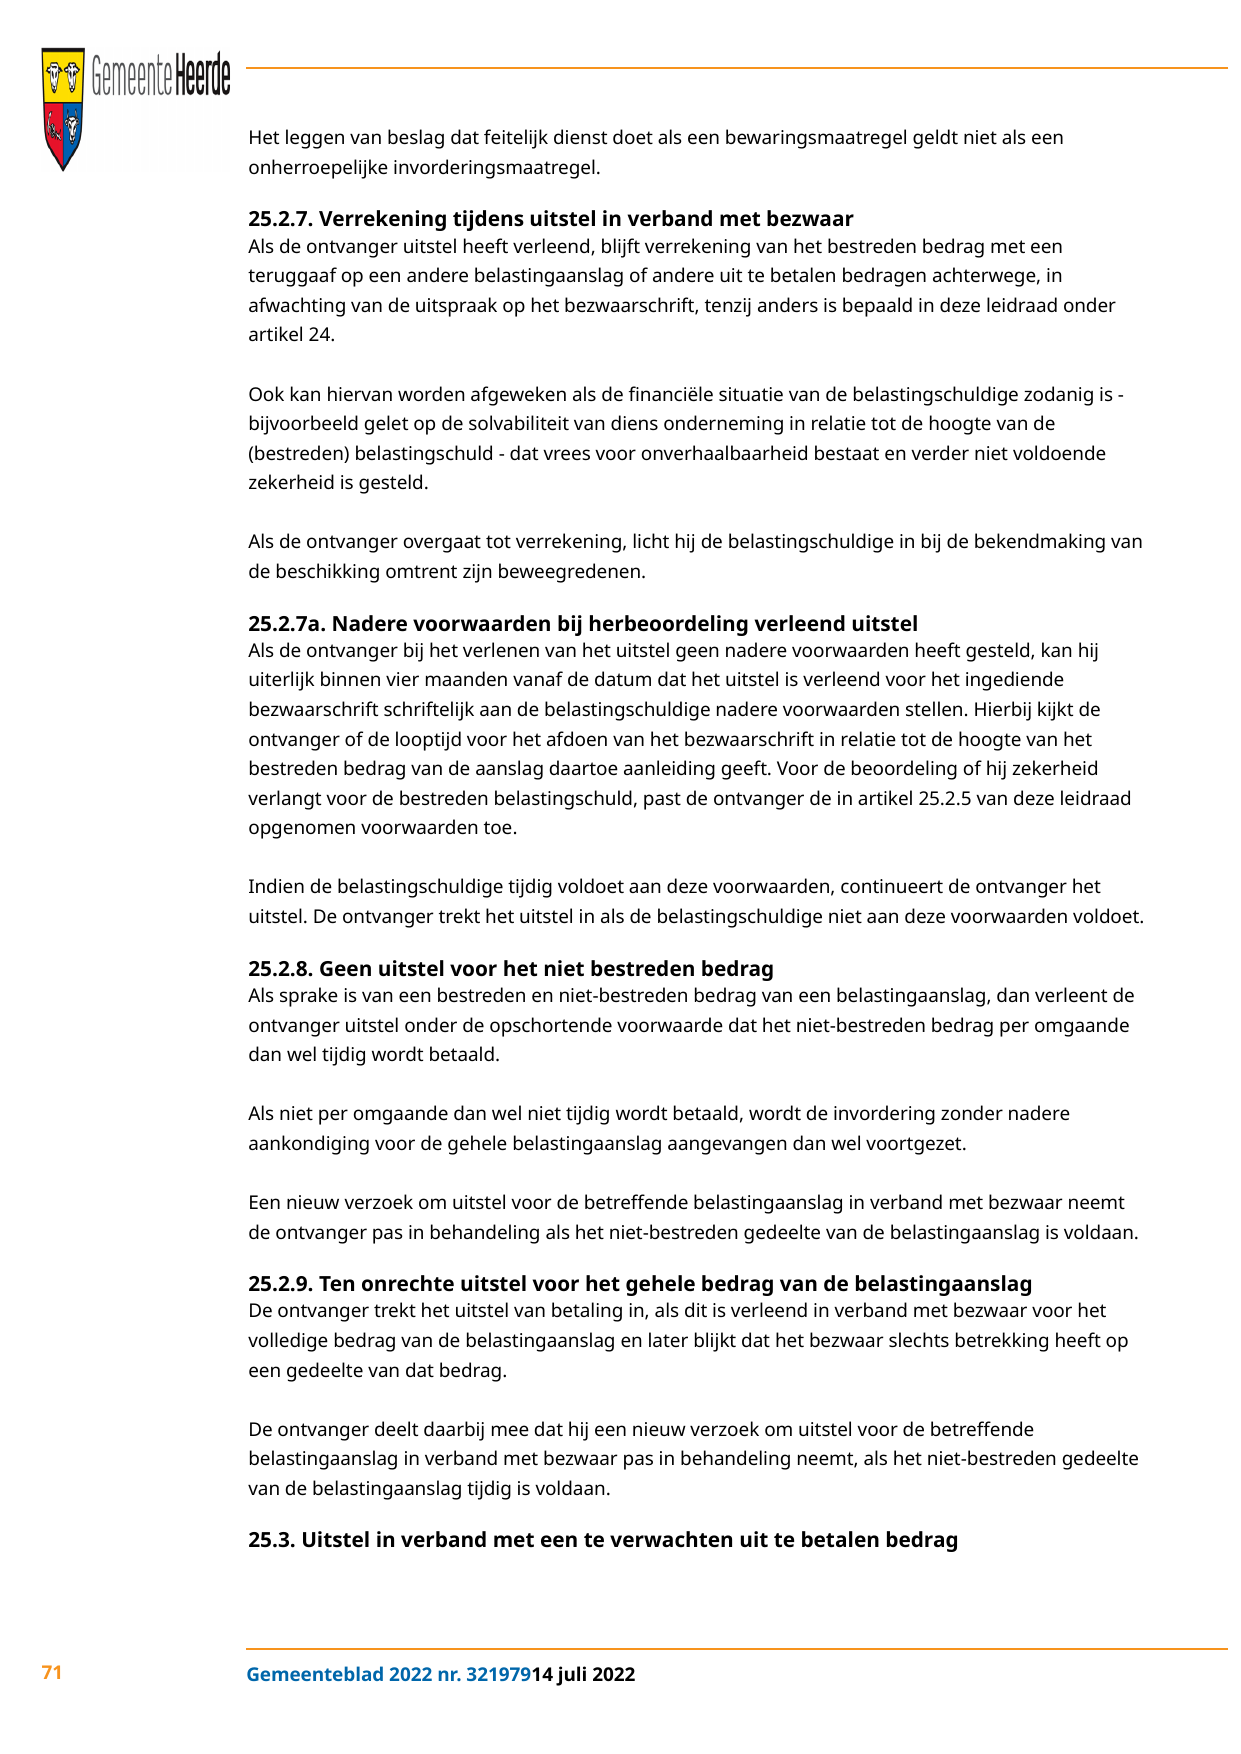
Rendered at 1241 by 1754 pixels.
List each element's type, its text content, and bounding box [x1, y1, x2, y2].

picture [41, 47, 231, 172]
text 25.3. Uitstel in verband met een te verwachten uit te betalen bedrag [248, 1526, 1152, 1554]
text Als niet per omgaande dan wel niet tijdig wordt betaald, wordt de invordering zonder nadere aankondiging voor de gehele belastingaanslag aangevangen dan wel voortgezet. [248, 1101, 1152, 1156]
text 25.2.9. Ten onrechte uitstel voor het gehele bedrag van de belastingaanslag [248, 1269, 1152, 1298]
text Ook kan hiervan worden afgeweken als de financiële situatie van de belastingschuldige zodanig is - bijvoorbeeld gelet op de solvabiliteit van diens onderneming in relatie tot de hoogte van de (bestreden) belastingschuld - dat vrees voor onverhaalbaarheid bestaat en verder niet voldoende zekerheid is gesteld. [248, 381, 1152, 495]
text Als sprake is van een bestreden en niet-bestreden bedrag van een belastingaanslag, dan verleent de ontvanger uitstel onder de opschortende voorwaarde dat het niet-bestreden bedrag per omgaande dan wel tijdig wordt betaald. [248, 982, 1152, 1067]
text 25.2.7a. Nadere voorwaarden bij herbeoordeling verleend uitstel [248, 609, 1152, 637]
text Als de ontvanger bij het verlenen van het uitstel geen nadere voorwaarden heeft gesteld, kan hij uiterlijk binnen vier maanden vanaf de datum dat het uitstel is verleend voor het ingediende bezwaarschrift schriftelijk aan de belastingschuldige nadere voorwaarden stellen. Hierbij kijkt de ontvanger of de looptijd voor het afdoen van het bezwaarschrift in relatie tot de hoogte van het bestreden bedrag van de aanslag daartoe aanleiding geeft. Voor de beoordeling of hij zekerheid verlangt voor de bestreden belastingschuld, past de ontvanger de in artikel 25.2.5 van deze leidraad opgenomen voorwaarden toe. [248, 637, 1152, 840]
text De ontvanger deelt daarbij mee dat hij een nieuw verzoek om uitstel voor de betreffende belastingaanslag in verband met bezwaar pas in behandeling neemt, als het niet-bestreden gedeelte van de belastingaanslag tijdig is voldaan. [248, 1416, 1152, 1501]
text Als de ontvanger overgaat tot verrekening, licht hij de belastingschuldige in bij de bekendmaking van de beschikking omtrent zijn beweegredenen. [248, 529, 1152, 584]
text De ontvanger trekt het uitstel van betaling in, als dit is verleend in verband met bezwaar voor het volledige bedrag van de belastingaanslag en later blijkt dat het bezwaar slechts betrekking heeft op een gedeelte van dat bedrag. [248, 1298, 1152, 1383]
text Het leggen van beslag dat feitelijk dienst doet als een bewaringsmaatregel geldt niet als een onherroepelijke invorderingsmaatregel. [248, 124, 1152, 180]
text Indien de belastingschuldige tijdig voldoet aan deze voorwaarden, continueert de ontvanger het uitstel. De ontvanger trekt het uitstel in als de belastingschuldige niet aan deze voorwaarden voldoet. [248, 874, 1152, 929]
text 25.2.7. Verrekening tijdens uitstel in verband met bezwaar [248, 204, 1152, 233]
text 25.2.8. Geen uitstel voor het niet bestreden bedrag [248, 954, 1152, 982]
text Een nieuw verzoek om uitstel voor de betreffende belastingaanslag in verband met bezwaar neemt de ontvanger pas in behandeling als het niet-bestreden gedeelte van de belastingaanslag is voldaan. [248, 1189, 1152, 1244]
text Als de ontvanger uitstel heeft verleend, blijft verrekening van het bestreden bedrag met een teruggaaf op een andere belastingaanslag of andere uit te betalen bedragen achterwege, in afwachting van de uitspraak op het bezwaarschrift, tenzij anders is bepaald in deze leidraad onder artikel 24. [248, 233, 1152, 347]
